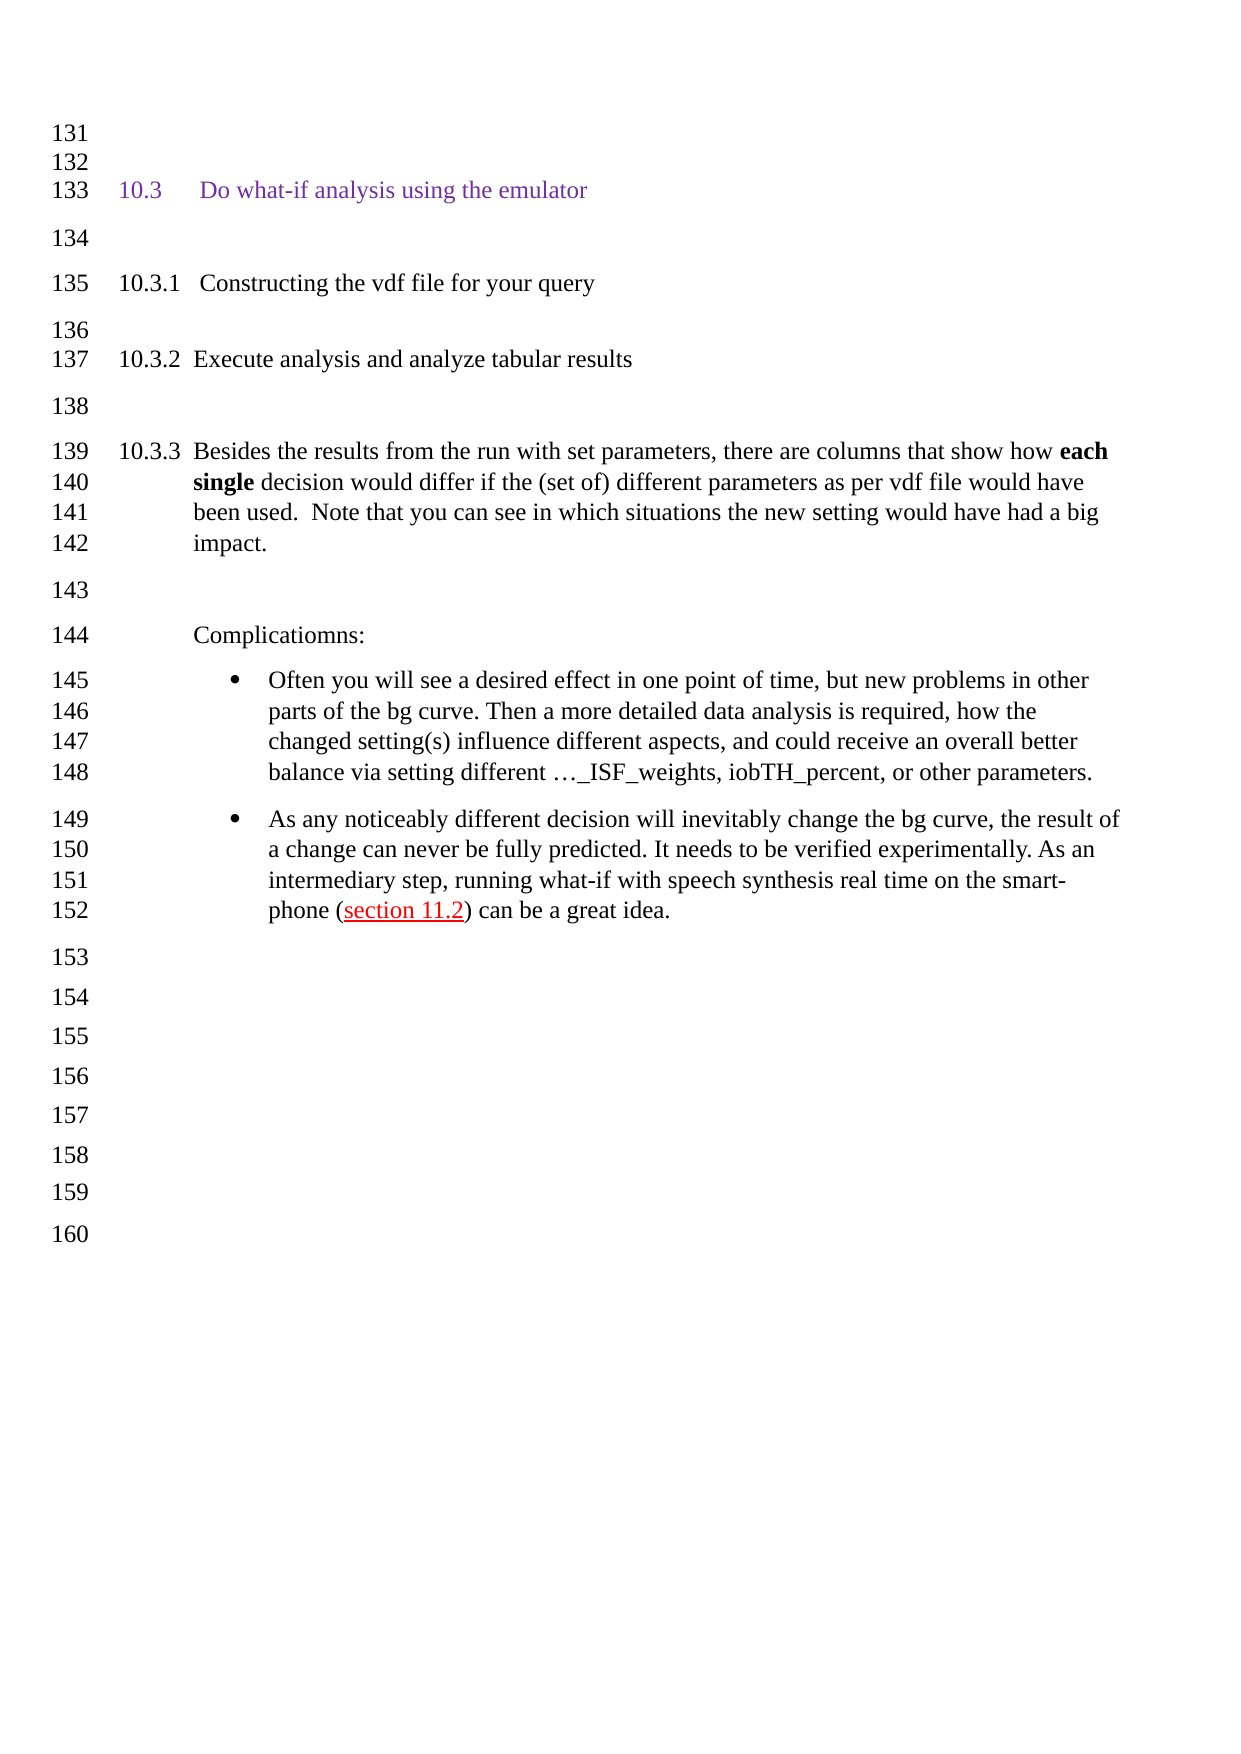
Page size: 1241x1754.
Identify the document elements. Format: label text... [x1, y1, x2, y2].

list Constructing the vdf file for your query [118, 268, 1122, 297]
list Do what-if analysis using the emulator [118, 176, 1122, 204]
list As any noticeably different decision will inevitably change the bg curve, the result of a change can never be fully predicted. It needs to be verified experimentally. As an intermediary step, running what-if with speech synthesis real time on the smart-phone (section 11.2) can be a great idea. [231, 804, 1122, 924]
list Execute analysis and analyze tabular results [118, 344, 1122, 373]
list Often you will see a desired effect in one point of time, but new problems in other parts of the bg curve. Then a more detailed data analysis is required, how the changed setting(s) influence different aspects, and could receive an overall better balance via setting different …_ISF_weights, iobTH_percent, or other parameters. [231, 666, 1122, 786]
list Complicatiomns: [193, 620, 1122, 649]
list Besides the results from the run with set parameters, there are columns that show how each single decision would differ if the (set of) different parameters as per vdf file would have been used. Note that you can see in which situations the new setting would have had a big impact. [118, 436, 1122, 556]
